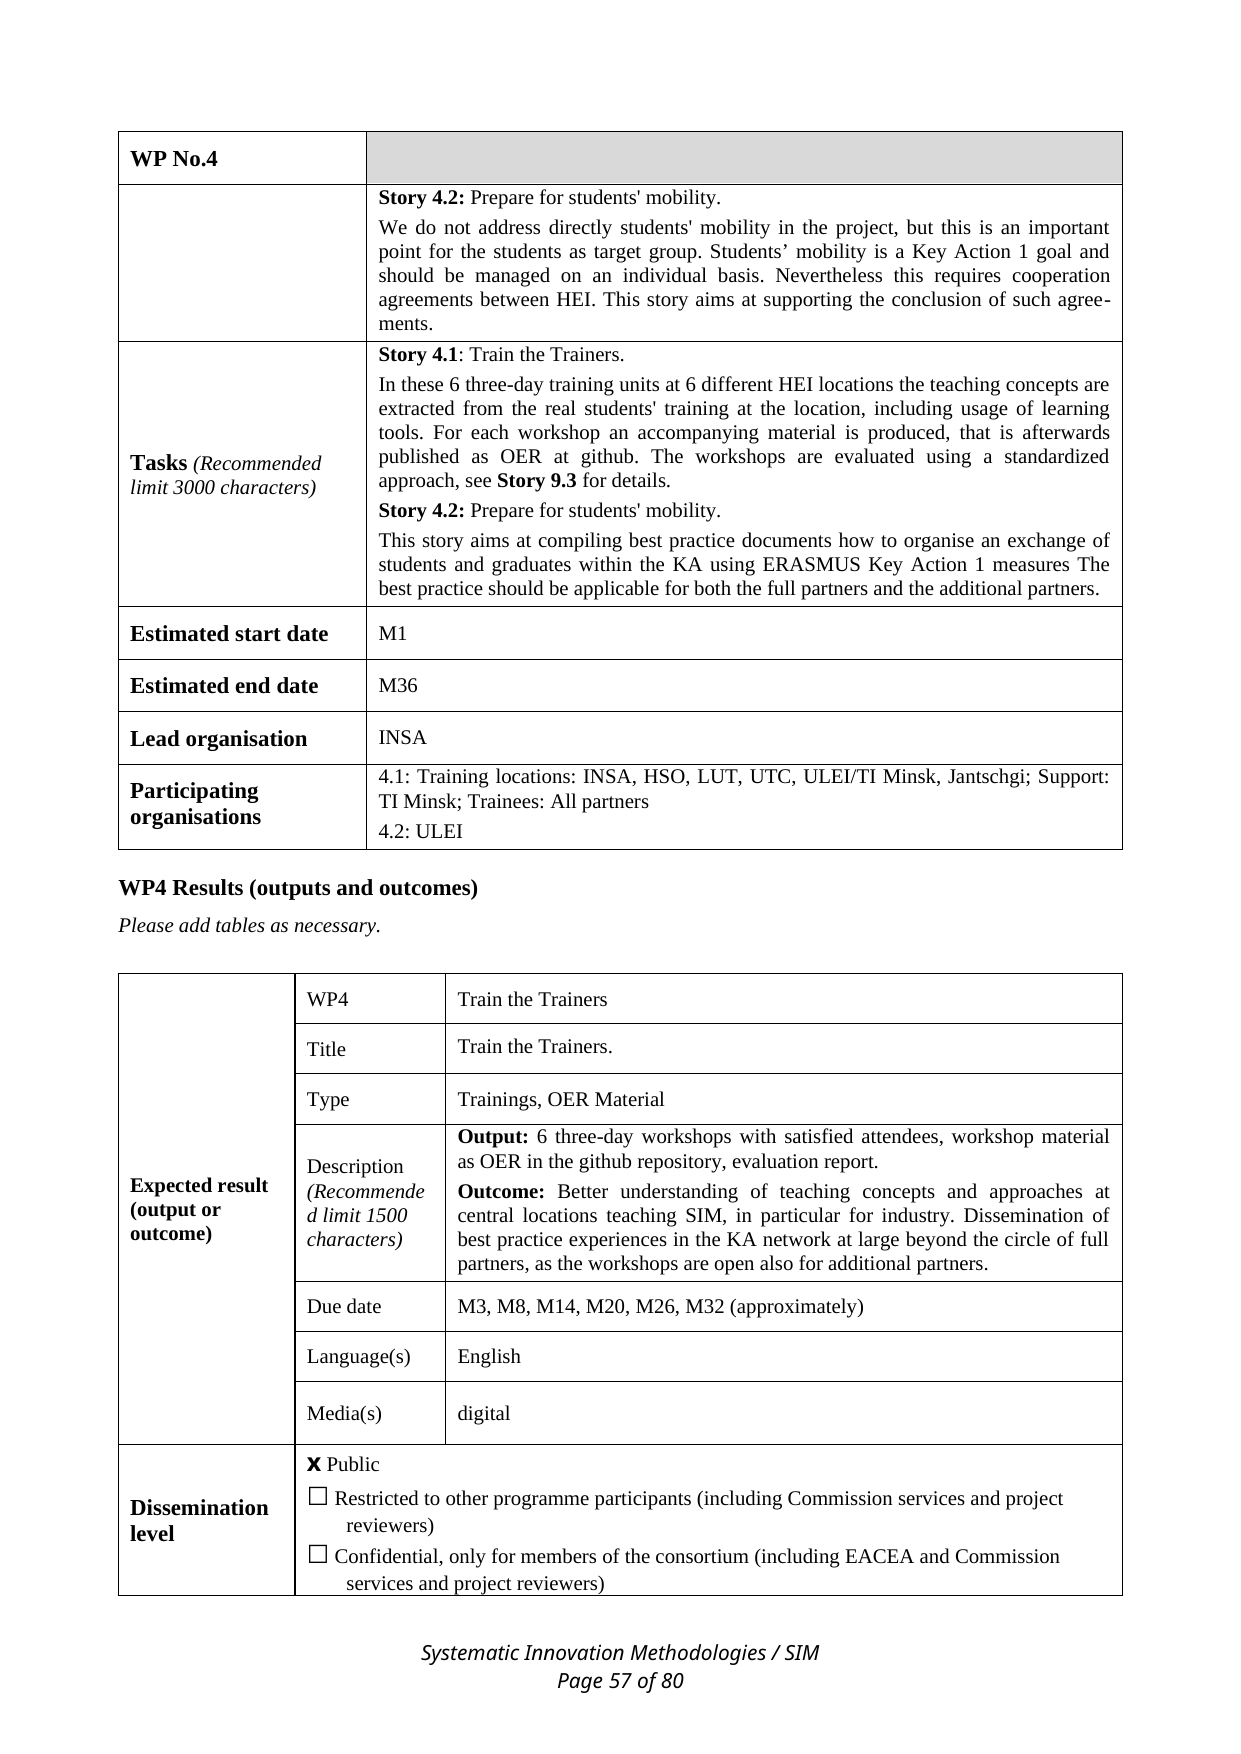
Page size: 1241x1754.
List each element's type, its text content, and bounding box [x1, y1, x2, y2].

text WP4 Results (outputs and outcomes) [118, 874, 1122, 900]
table_cell English [446, 1332, 1122, 1381]
table_header [367, 132, 1122, 183]
table_cell Story 4.1: Train the Trainers. In these 6 three-day training units at 6 different HEI locations the teaching concepts are extracted from the real students' training at the location, including usage of learning tools. For each workshop an accompanying material is produced, that is afterwards published as OER at github. The workshops are evaluated using a standardized approach, see Story 9.3 for details. Story 4.2: Prepare for students' mobility. This story aims at compiling best practice documents how to organise an exchange of students and graduates within the KA using ERASMUS Key Action 1 measures The best practice should be applicable for both the full partners and the additional partners. [367, 342, 1122, 606]
table_cell digital [446, 1382, 1122, 1444]
table_cell Train the Trainers. [446, 1024, 1122, 1073]
table_cell M36 [367, 660, 1122, 711]
table_cell Participating organisations [119, 765, 366, 848]
table_cell M1 [367, 607, 1122, 659]
table_header Expected result (output or outcome) [119, 974, 294, 1444]
table_cell Estimated end date [119, 660, 366, 711]
table_cell Trainings, OER Material [446, 1074, 1122, 1123]
table_cell x Public ☐ Restricted to other programme participants (including Commission services and project reviewers) ☐ Confidential, only for members of the consortium (including EACEA and Commission services and project reviewers) [296, 1445, 1122, 1595]
text Please add tables as necessary. [118, 912, 1122, 937]
table_cell Story 4.2: Prepare for students' mobility. We do not address directly students' mobility in the project, but this is an important point for the students as target group. Students’ mobility is a Key Action 1 goal and should be managed on an individual basis. Nevertheless this requires cooperation agreements between HEI. This story aims at supporting the conclusion of such agree­ments. [367, 185, 1122, 341]
table_cell Description (Recommended limit 1500 characters) [296, 1125, 445, 1281]
table_cell Language(s) [296, 1332, 445, 1381]
table_cell M3, M8, M14, M20, M26, M32 (approximately) [446, 1282, 1122, 1331]
table_cell Tasks (Recommended limit 3000 characters) [119, 342, 366, 606]
table_cell INSA [367, 712, 1122, 763]
table_cell Output: 6 three-day workshops with satisfied attendees, workshop material as OER in the github repository, evaluation report. Outcome: Better understanding of teaching concepts and approaches at central locations teaching SIM, in particular for industry. Dissemination of best practice experiences in the KA network at large beyond the circle of full partners, as the workshops are open also for additional partners. [446, 1125, 1122, 1281]
table_cell 4.1: Training locations: INSA, HSO, LUT, UTC, ULEI/TI Minsk, Jantschgi; Support: TI Minsk; Trainees: All partners 4.2: ULEI [367, 765, 1122, 848]
table_cell Media(s) [296, 1382, 445, 1444]
table_header Train the Trainers [446, 974, 1122, 1023]
table_header WP No.4 [119, 132, 366, 183]
table_cell [119, 185, 366, 341]
table_cell Due date [296, 1282, 445, 1331]
table_cell Title [296, 1024, 445, 1073]
table_cell Dissemination level [119, 1445, 294, 1595]
table_cell Estimated start date [119, 607, 366, 659]
table_cell Type [296, 1074, 445, 1123]
table_cell Lead organisation [119, 712, 366, 763]
table_header WP4 [296, 974, 445, 1023]
